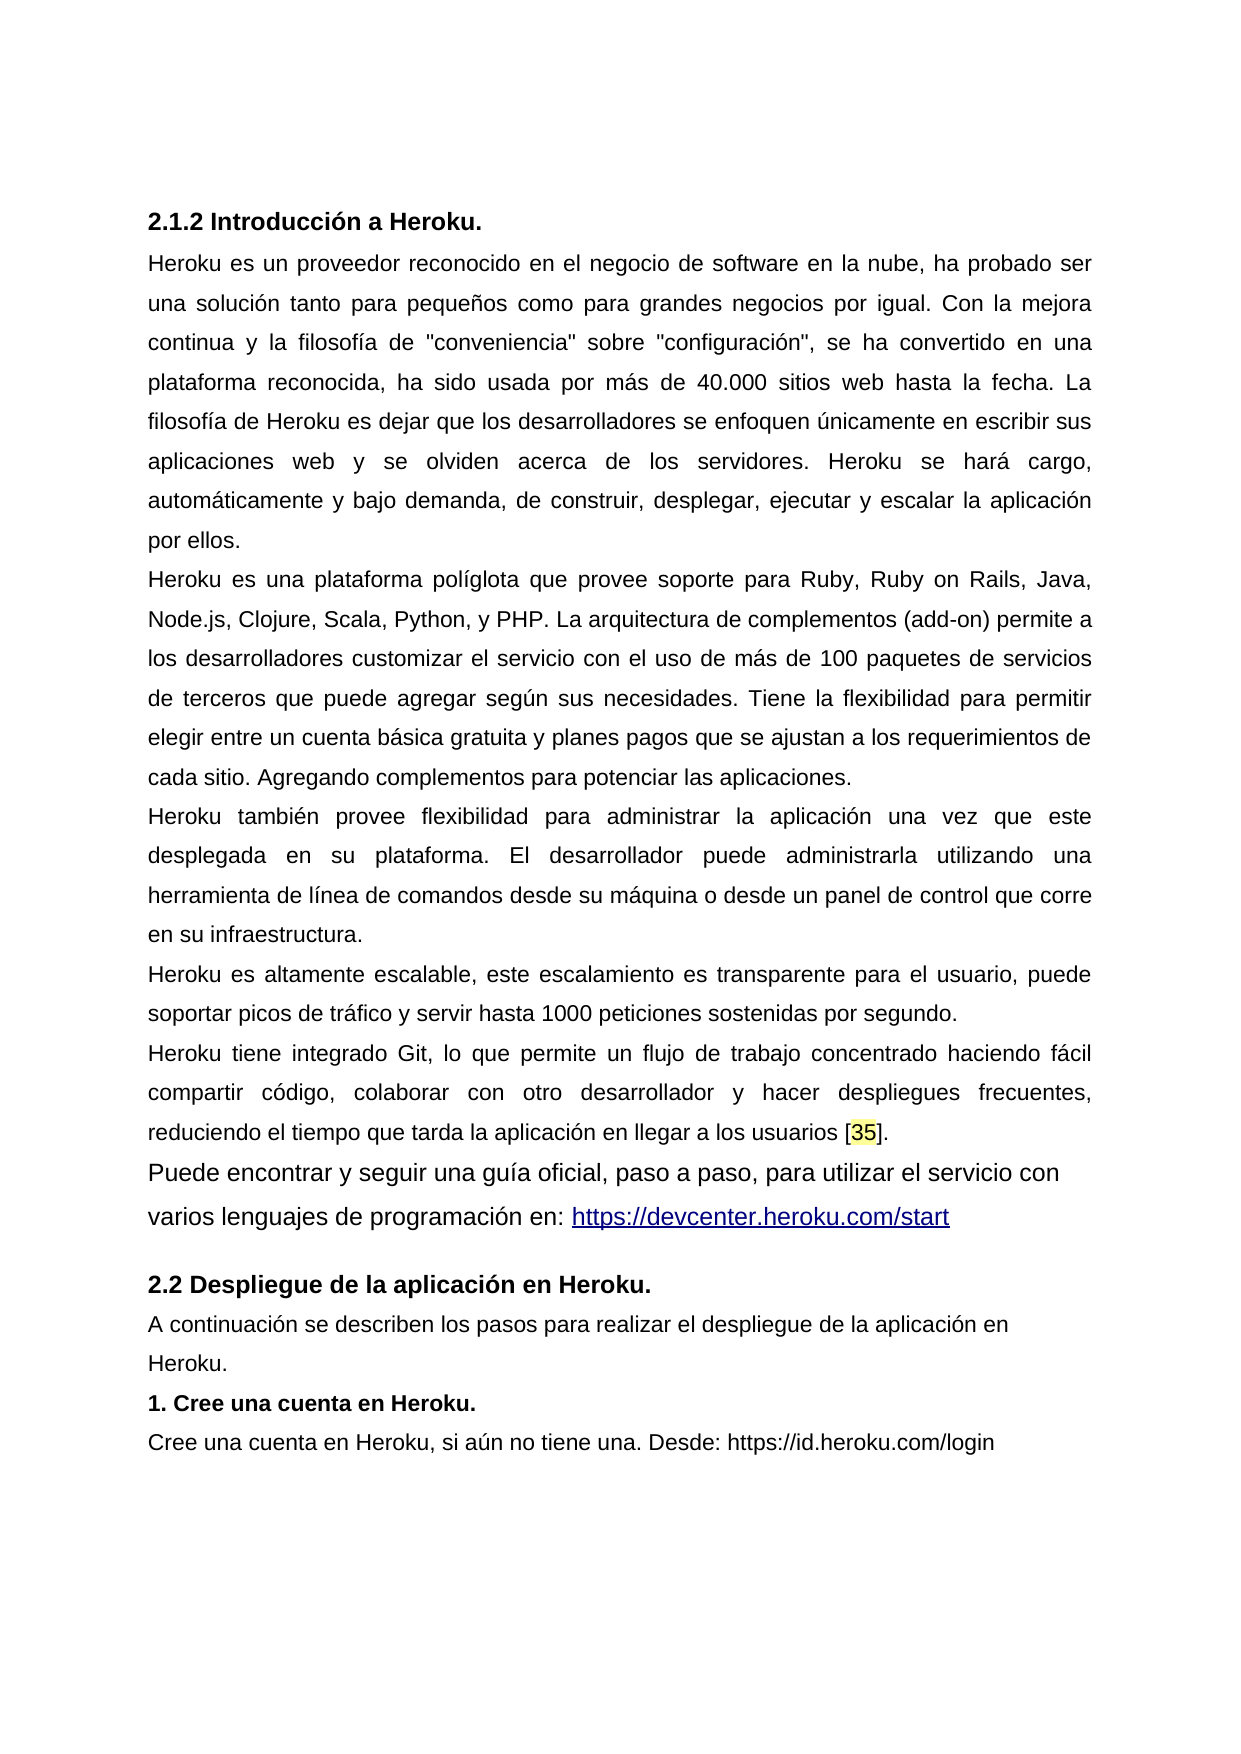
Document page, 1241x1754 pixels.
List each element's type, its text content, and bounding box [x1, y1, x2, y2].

text Heroku también provee flexibilidad para administrar la aplicación una vez que este desplegada en su plataforma. El desarrollador puede administrarla utilizando una herramienta de línea de comandos desde su máquina o desde un panel de control que corre en su infraestructura. [148, 803, 1093, 948]
text 2.1.2 Introducción a Heroku. [148, 207, 1093, 236]
text 1. Cree una cuenta en Heroku. [148, 1390, 1093, 1416]
text Heroku tiene integrado Git, lo que permite un flujo de trabajo concentrado haciendo fácil compartir código, colaborar con otro desarrollador y hacer despliegues frecuentes, reduciendo el tiempo que tarda la aplicación en llegar a los usuarios [35]. [148, 1040, 1093, 1145]
text Heroku es un proveedor reconocido en el negocio de software en la nube, ha probado ser una solución tanto para pequeños como para grandes negocios por igual. Con la mejora continua y la filosofía de "conveniencia" sobre "configuración", se ha convertido en una plataforma reconocida, ha sido usada por más de 40.000 sitios web hasta la fecha. La filosofía de Heroku es dejar que los desarrolladores se enfoquen únicamente en escribir sus aplicaciones web y se olviden acerca de los servidores. Heroku se hará cargo, automáticamente y bajo demanda, de construir, desplegar, ejecutar y escalar la aplicación por ellos. [148, 250, 1093, 553]
text Puede encontrar y seguir una guía oficial, paso a paso, para utilizar el servicio con varios lenguajes de programación en: https://devcenter.heroku.com/start [148, 1158, 1093, 1230]
text Heroku es una plataforma políglota que provee soporte para Ruby, Ruby on Rails, Java, Node.js, Clojure, Scala, Python, y PHP. La arquitectura de complementos (add-on) permite a los desarrolladores customizar el servicio con el uso de más de 100 paquetes de servicios de terceros que puede agregar según sus necesidades. Tiene la flexibilidad para permitir elegir entre un cuenta básica gratuita y planes pagos que se ajustan a los requerimientos de cada sitio. Agregando complementos para potenciar las aplicaciones. [148, 566, 1093, 790]
text A continuación se describen los pasos para realizar el despliegue de la aplicación en Heroku. [148, 1311, 1093, 1377]
subtitle 2.2 Despliegue de la aplicación en Heroku. [148, 1269, 1093, 1298]
text Cree una cuenta en Heroku, si aún no tiene una. Desde: https://id.heroku.com/login [148, 1429, 1093, 1456]
text Heroku es altamente escalable, este escalamiento es transparente para el usuario, puede soportar picos de tráfico y servir hasta 1000 peticiones sostenidas por segundo. [148, 961, 1093, 1027]
